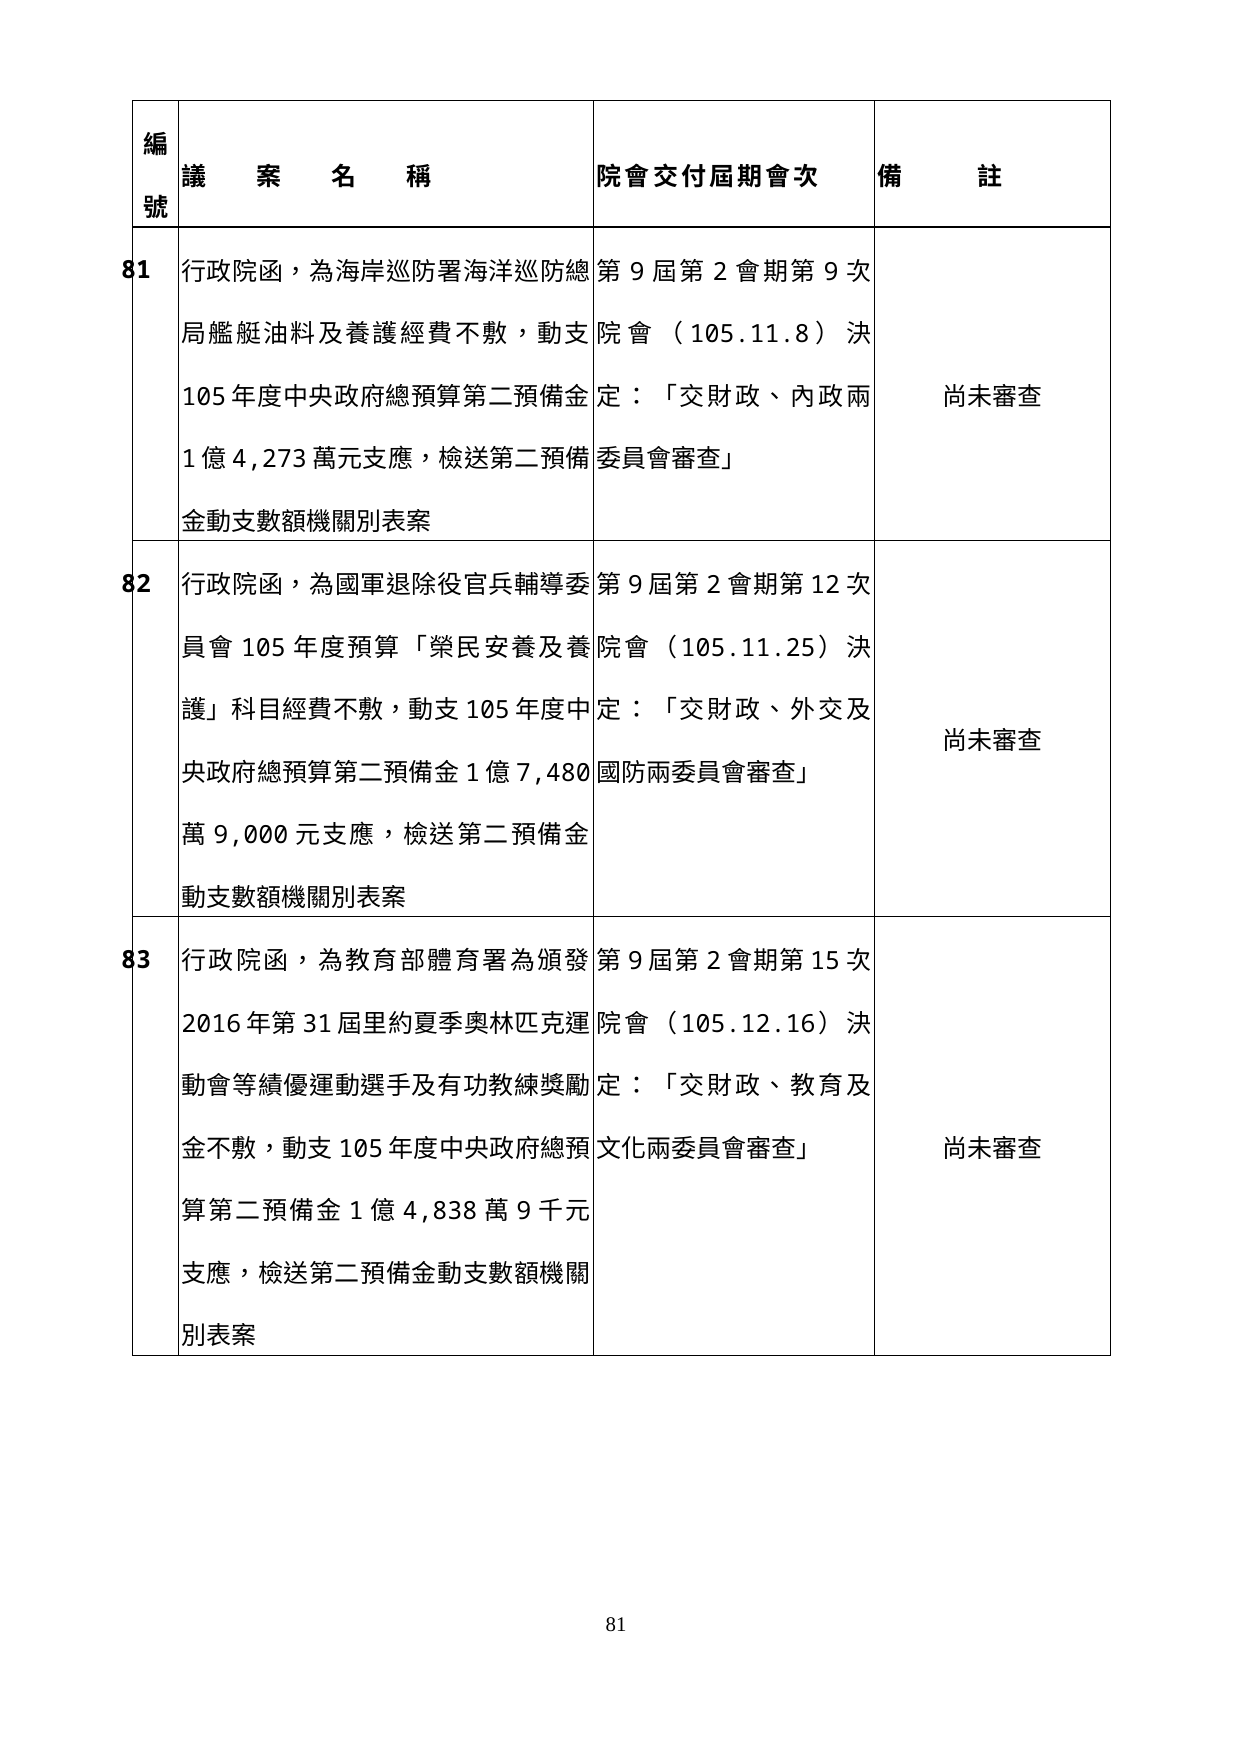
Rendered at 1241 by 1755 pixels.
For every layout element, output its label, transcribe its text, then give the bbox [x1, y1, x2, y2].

table_cell 尚未審查 [875, 228, 1110, 540]
table_header 院會交付屆期會次 [594, 101, 874, 226]
table_header 議 案 名 稱 [179, 101, 593, 226]
table_cell 第9屆第2會期第12次院會（105.11.25）決定：「交財政、外交及國防兩委員會審查」 [594, 541, 874, 916]
table_header 編號 [133, 101, 178, 226]
table_header 備 註 [875, 101, 1110, 226]
table_cell 行政院函，為教育部體育署為頒發2016年第31屆里約夏季奧林匹克運動會等績優運動選手及有功教練獎勵金不敷，動支105年度中央政府總預算第二預備金1億4,838萬9千元支應，檢送第二預備金動支數額機關別表案 [179, 917, 593, 1354]
table_cell [133, 541, 178, 916]
table_cell 第9屆第2會期第9次院會（105.11.8）決定：「交財政、內政兩委員會審查」 [594, 228, 874, 540]
table_cell [133, 228, 178, 540]
table_cell 行政院函，為國軍退除役官兵輔導委員會105年度預算「榮民安養及養護」科目經費不敷，動支105年度中央政府總預算第二預備金1億7,480萬9,000元支應，檢送第二預備金動支數額機關別表案 [179, 541, 593, 916]
table_cell 第9屆第2會期第15次院會（105.12.16）決定：「交財政、教育及文化兩委員會審查」 [594, 917, 874, 1354]
table_cell 行政院函，為海岸巡防署海洋巡防總局艦艇油料及養護經費不敷，動支105年度中央政府總預算第二預備金1億4,273萬元支應，檢送第二預備金動支數額機關別表案 [179, 228, 593, 540]
table_cell 尚未審查 [875, 541, 1110, 916]
table_cell [133, 917, 178, 1354]
table_cell 尚未審查 [875, 917, 1110, 1354]
